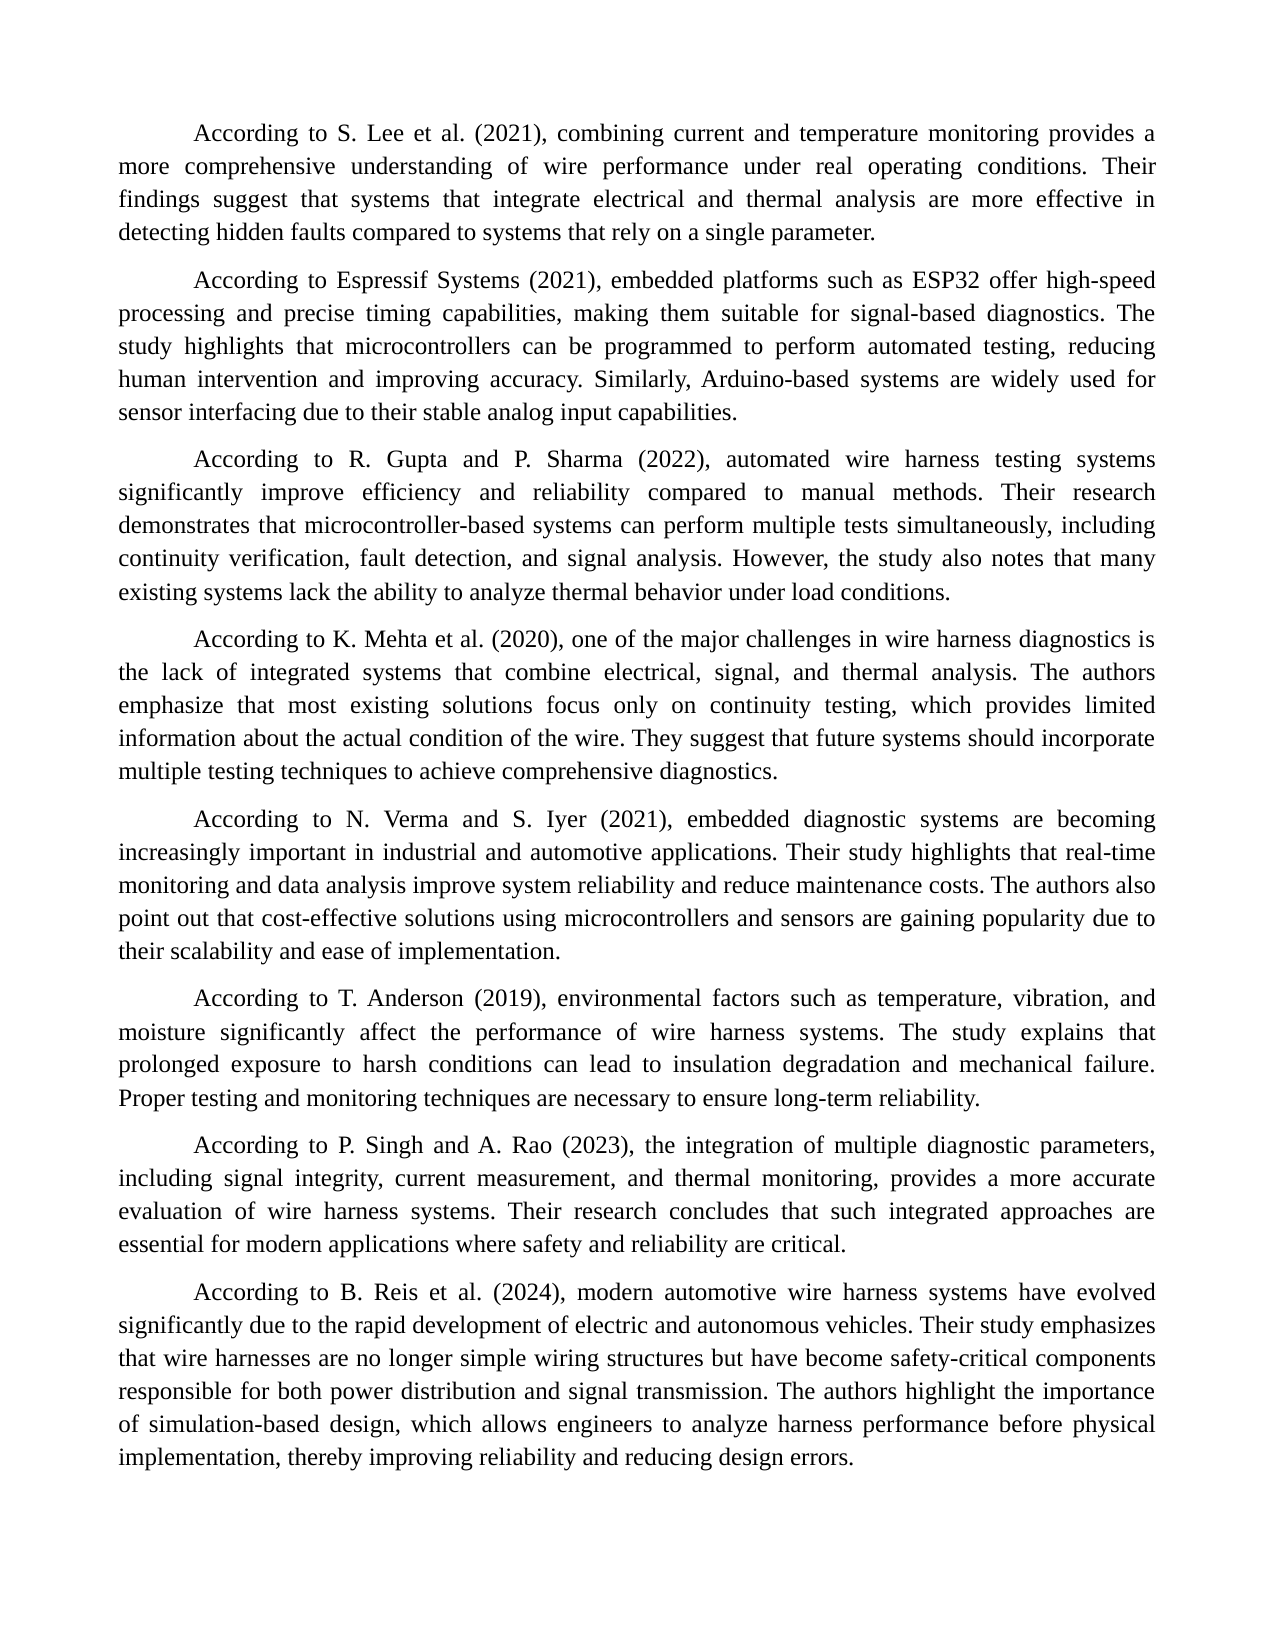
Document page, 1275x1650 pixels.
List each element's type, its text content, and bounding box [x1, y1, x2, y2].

text According to K. Mehta et al. (2020), one of the major challenges in wire harness diagnostics is the lack of integrated systems that combine electrical, signal, and thermal analysis. The authors emphasize that most existing solutions focus only on continuity testing, which provides limited information about the actual condition of the wire. They suggest that future systems should incorporate multiple testing techniques to achieve comprehensive diagnostics. [118, 624, 1157, 785]
text According to B. Reis et al. (2024), modern automotive wire harness systems have evolved significantly due to the rapid development of electric and autonomous vehicles. Their study emphasizes that wire harnesses are no longer simple wiring structures but have become safety-critical components responsible for both power distribution and signal transmission. The authors highlight the importance of simulation-based design, which allows engineers to analyze harness performance before physical implementation, thereby improving reliability and reducing design errors. [118, 1277, 1157, 1471]
text According to N. Verma and S. Iyer (2021), embedded diagnostic systems are becoming increasingly important in industrial and automotive applications. Their study highlights that real-time monitoring and data analysis improve system reliability and reduce maintenance costs. The authors also point out that cost-effective solutions using microcontrollers and sensors are gaining popularity due to their scalability and ease of implementation. [118, 804, 1157, 965]
text According to Espressif Systems (2021), embedded platforms such as ESP32 offer high-speed processing and precise timing capabilities, making them suitable for signal-based diagnostics. The study highlights that microcontrollers can be programmed to perform automated testing, reducing human intervention and improving accuracy. Similarly, Arduino-based systems are widely used for sensor interfacing due to their stable analog input capabilities. [118, 265, 1157, 426]
text According to S. Lee et al. (2021), combining current and temperature monitoring provides a more comprehensive understanding of wire performance under real operating conditions. Their findings suggest that systems that integrate electrical and thermal analysis are more effective in detecting hidden faults compared to systems that rely on a single parameter. [118, 118, 1157, 246]
text According to T. Anderson (2019), environmental factors such as temperature, vibration, and moisture significantly affect the performance of wire harness systems. The study explains that prolonged exposure to harsh conditions can lead to insulation degradation and mechanical failure. Proper testing and monitoring techniques are necessary to ensure long-term reliability. [118, 983, 1157, 1111]
text According to R. Gupta and P. Sharma (2022), automated wire harness testing systems significantly improve efficiency and reliability compared to manual methods. Their research demonstrates that microcontroller-based systems can perform multiple tests simultaneously, including continuity verification, fault detection, and signal analysis. However, the study also notes that many existing systems lack the ability to analyze thermal behavior under load conditions. [118, 444, 1157, 605]
text According to P. Singh and A. Rao (2023), the integration of multiple diagnostic parameters, including signal integrity, current measurement, and thermal monitoring, provides a more accurate evaluation of wire harness systems. Their research concludes that such integrated approaches are essential for modern applications where safety and reliability are critical. [118, 1130, 1157, 1258]
